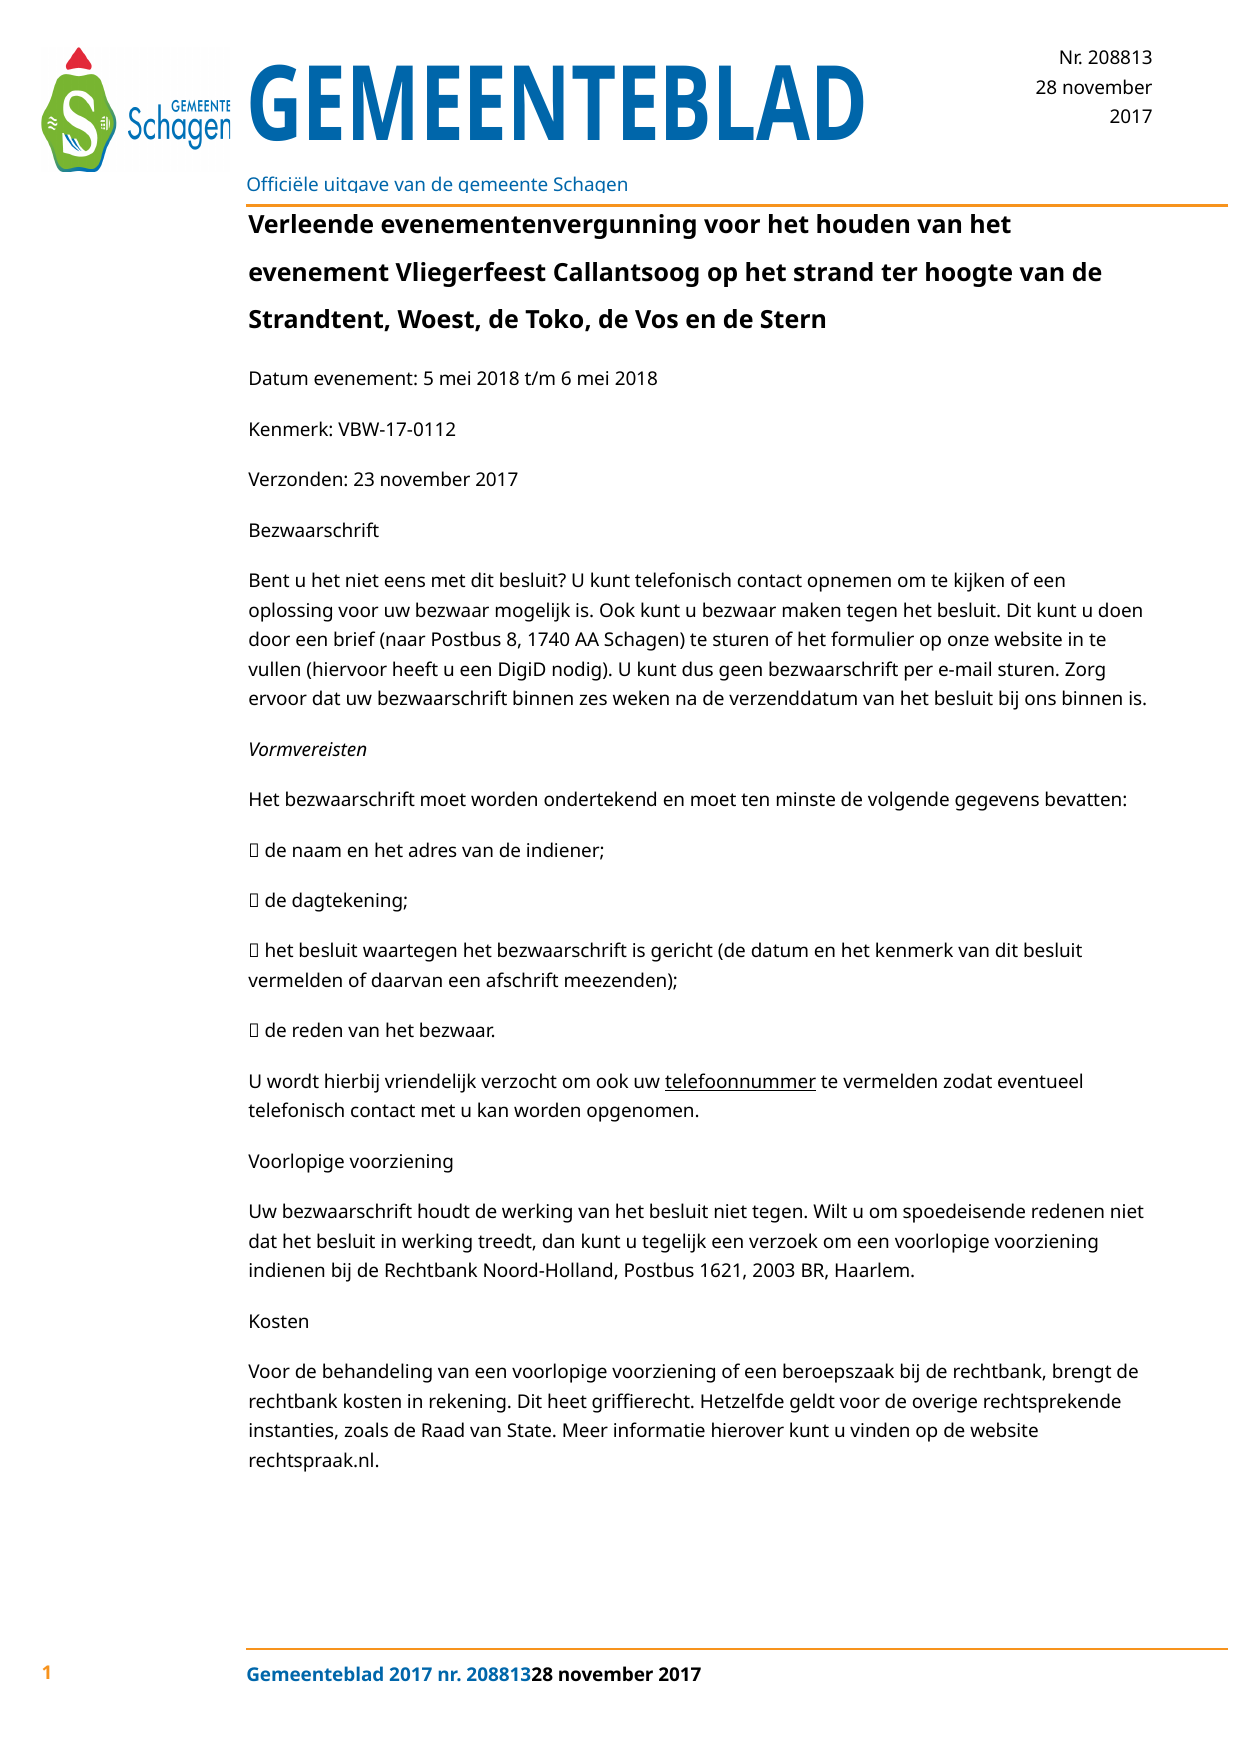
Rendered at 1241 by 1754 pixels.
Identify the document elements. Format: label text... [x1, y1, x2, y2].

text  de naam en het adres van de indiener; [248, 837, 1152, 862]
text Bezwaarschrift [248, 517, 1152, 542]
text  de dagtekening; [248, 887, 1152, 913]
text Uw bezwaarschrift houdt de werking van het besluit niet tegen. Wilt u om spoedeisende redenen niet dat het besluit in werking treedt, dan kunt u tegelijk een verzoek om een voorlopige voorziening indienen bij de Rechtbank Noord-Holland, Postbus 1621, 2003 BR, Haarlem. [248, 1198, 1152, 1283]
text Kosten [248, 1308, 1152, 1334]
text U wordt hierbij vriendelijk verzocht om ook uw telefoonnummer te vermelden zodat eventueel telefonisch contact met u kan worden opgenomen. [248, 1068, 1152, 1123]
text  de reden van het bezwaar. [248, 1018, 1152, 1043]
text  het besluit waartegen het bezwaarschrift is gericht (de datum en het kenmerk van dit besluit vermelden of daarvan een afschrift meezenden); [248, 938, 1152, 993]
picture [41, 47, 231, 172]
text Het bezwaarschrift moet worden ondertekend en moet ten minste de volgende gegevens bevatten: [248, 786, 1152, 812]
text Verzonden: 23 november 2017 [248, 466, 1152, 492]
text Voorlopige voorziening [248, 1148, 1152, 1174]
text Kenmerk: VBW-17-0112 [248, 416, 1152, 442]
text Vormvereisten [248, 736, 1152, 762]
text Datum evenement: 5 mei 2018 t/m 6 mei 2018 [248, 366, 1152, 391]
text Verleende evenementenvergunning voor het houden van het evenement Vliegerfeest Callantsoog op het strand ter hoogte van de Strandtent, Woest, de Toko, de Vos en de Stern [248, 207, 1152, 336]
text Voor de behandeling van een voorlopige voorziening of een beroepszaak bij de rechtbank, brengt de rechtbank kosten in rekening. Dit heet griffierecht. Hetzelfde geldt voor de overige rechtsprekende instanties, zoals de Raad van State. Meer informatie hierover kunt u vinden op de website rechtspraak.nl. [248, 1358, 1152, 1473]
text Bent u het niet eens met dit besluit? U kunt telefonisch contact opnemen om te kijken of een oplossing voor uw bezwaar mogelijk is. Ook kunt u bezwaar maken tegen het besluit. Dit kunt u doen door een brief (naar Postbus 8, 1740 AA Schagen) te sturen of het formulier op onze website in te vullen (hiervoor heeft u een DigiD nodig). U kunt dus geen bezwaarschrift per e-mail sturen. Zorg ervoor dat uw bezwaarschrift binnen zes weken na de verzenddatum van het besluit bij ons binnen is. [248, 567, 1152, 711]
